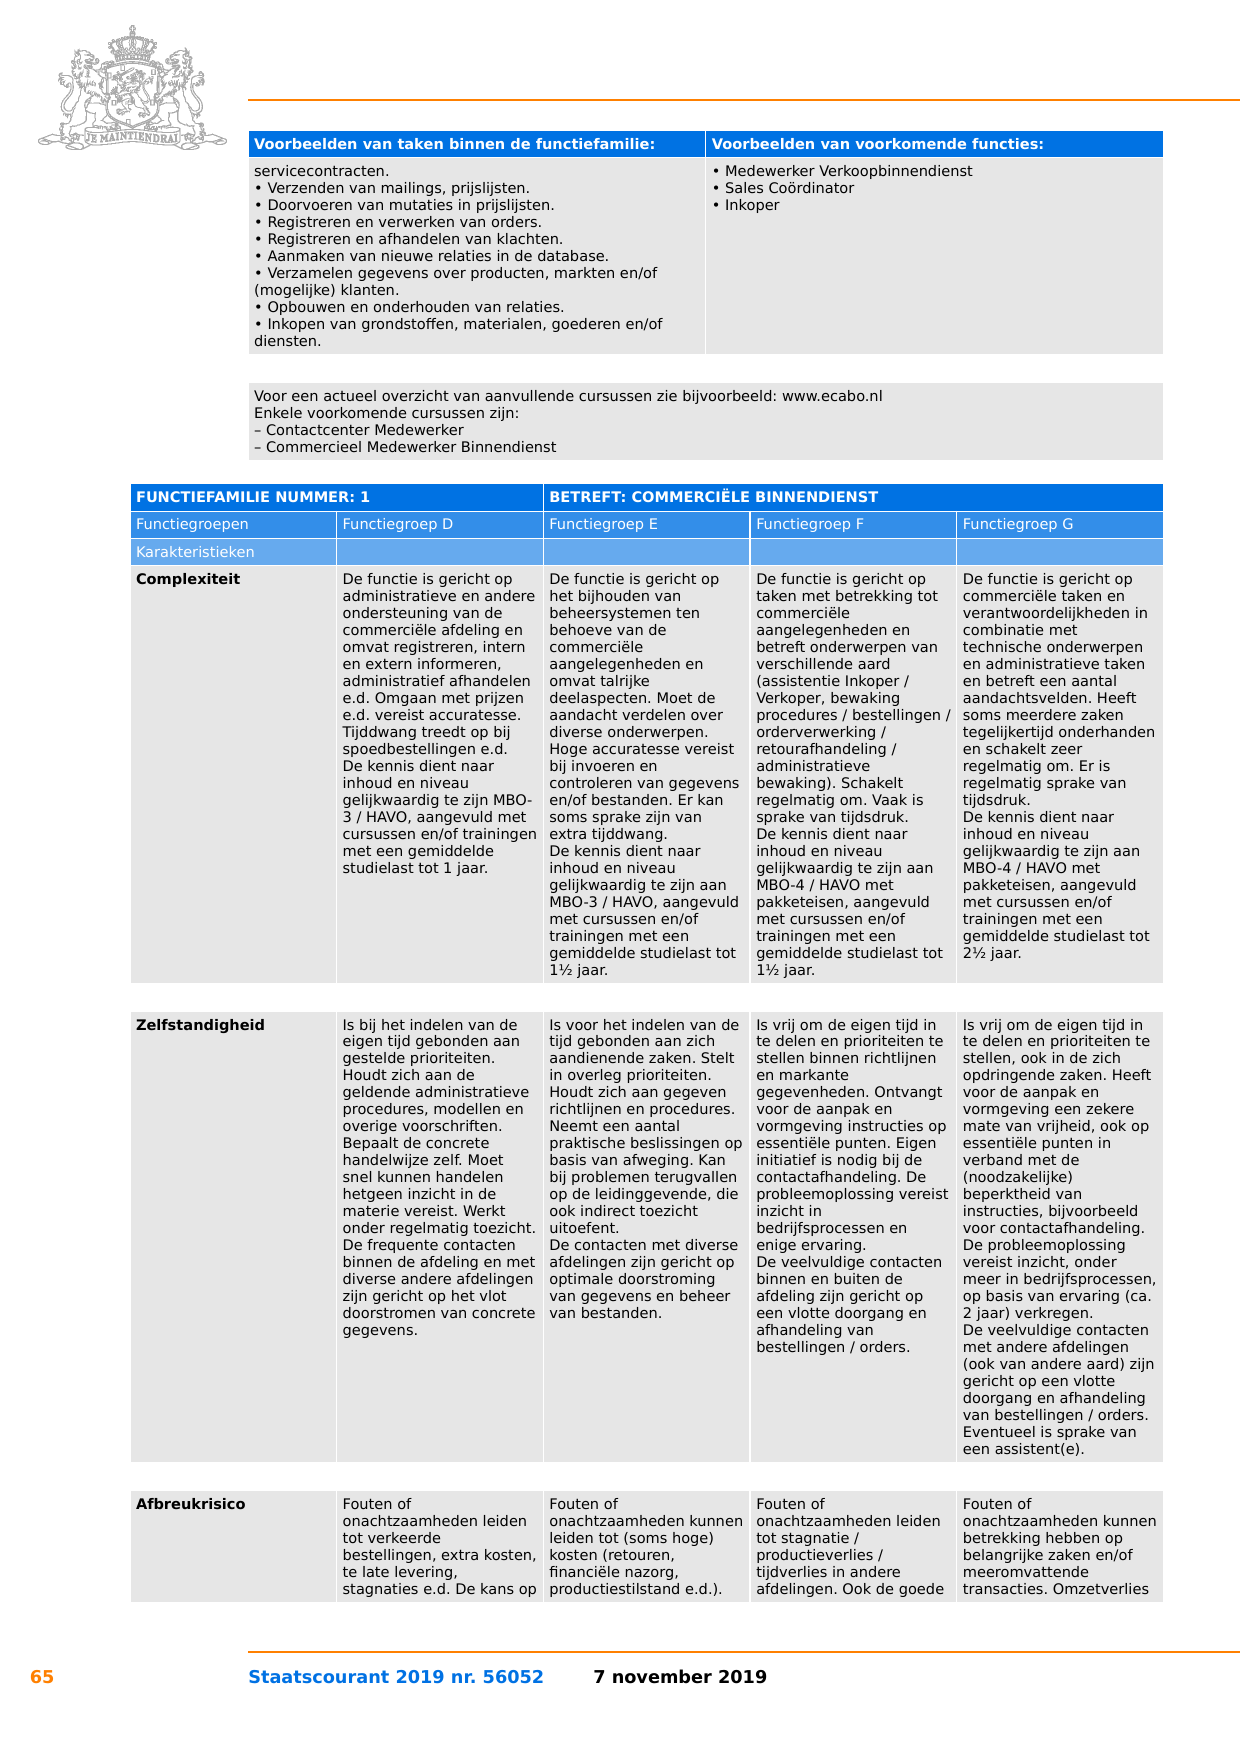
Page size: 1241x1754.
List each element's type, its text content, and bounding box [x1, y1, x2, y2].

table_cell Zelfstandigheid [131, 1012, 336, 1462]
table_cell [751, 984, 956, 1011]
table_cell Fouten of onachtzaamheden leiden tot verkeerde bestellingen, extra kosten, te late levering, stagnaties e.d. De kans op [337, 1491, 543, 1602]
table_cell Fouten of onachtzaamheden kunnen leiden tot (soms hoge) kosten (retouren, financiële nazorg, productiestilstand e.d.). [544, 1491, 749, 1602]
table_cell Is bij het indelen van de eigen tijd gebonden aan gestelde prioriteiten. Houdt zich aan de geldende administratieve procedures, modellen en overige voorschriften. Bepaalt de concrete handelwijze zelf. Moet snel kunnen handelen hetgeen inzicht in de materie vereist. Werkt onder regelmatig toezicht. De frequente contacten binnen de afdeling en met diverse andere afdelingen zijn gericht op het vlot doorstromen van concrete gegevens. [337, 1012, 543, 1462]
table_cell [249, 356, 1163, 382]
table_cell Fouten of onachtzaamheden kunnen betrekking hebben op belangrijke zaken en/of meeromvattende transacties. Omzetverlies [957, 1491, 1163, 1602]
table_cell Karakteristieken [131, 539, 336, 565]
table_cell Voor een actueel overzicht van aanvullende cursussen zie bijvoorbeeld: www.ecabo.nl Enkele voorkomende cursussen zijn: – Contactcenter Medewerker – Commercieel Medewerker Binnendienst [249, 383, 1163, 460]
table_cell Functiegroep F [751, 512, 956, 538]
table_cell Fouten of onachtzaamheden leiden tot stagnatie / productieverlies / tijdverlies in andere afdelingen. Ook de goede [751, 1491, 956, 1602]
table_cell [544, 984, 749, 1011]
table_cell [751, 1464, 956, 1490]
table_cell [957, 539, 1163, 565]
picture [38, 25, 227, 150]
table_cell De functie is gericht op commerciële taken en verantwoordelijkheden in combinatie met technische onderwerpen en administratieve taken en betreft een aantal aandachtsvelden. Heeft soms meerdere zaken tegelijkertijd onderhanden en schakelt zeer regelmatig om. Er is regelmatig sprake van tijdsdruk. De kennis dient naar inhoud en niveau gelijkwaardig te zijn aan MBO-4 / HAVO met pakketeisen, aangevuld met cursussen en/of trainingen met een gemiddelde studielast tot 2½ jaar. [957, 566, 1163, 983]
table_cell Functiegroepen [131, 512, 336, 538]
table_cell [131, 1464, 336, 1490]
table_cell [337, 1464, 543, 1490]
table_cell [957, 984, 1163, 1011]
table_header Voorbeelden van taken binnen de functiefamilie: [249, 131, 705, 157]
table_cell Functiegroep E [544, 512, 749, 538]
table_header FUNCTIEFAMILIE NUMMER: 1 [131, 484, 543, 511]
table_cell [751, 539, 956, 565]
table_cell Afbreukrisico [131, 1491, 336, 1602]
table_cell [337, 984, 543, 1011]
table_cell De functie is gericht op het bijhouden van beheersystemen ten behoeve van de commerciële aangelegenheden en omvat talrijke deelaspecten. Moet de aandacht verdelen over diverse onderwerpen. Hoge accuratesse vereist bij invoeren en controleren van gegevens en/of bestanden. Er kan soms sprake zijn van extra tijddwang. De kennis dient naar inhoud en niveau gelijkwaardig te zijn aan MBO-3 / HAVO, aangevuld met cursussen en/of trainingen met een gemiddelde studielast tot 1½ jaar. [544, 566, 749, 983]
table_cell Complexiteit [131, 566, 336, 983]
table_cell servicecontracten. • Verzenden van mailings, prijslijsten. • Doorvoeren van mutaties in prijslijsten. • Registreren en verwerken van orders. • Registreren en afhandelen van klachten. • Aanmaken van nieuwe relaties in de database. • Verzamelen gegevens over producten, markten en/of (mogelijke) klanten. • Opbouwen en onderhouden van relaties. • Inkopen van grondstoffen, materialen, goederen en/of diensten. [249, 158, 705, 354]
table_cell [544, 1464, 749, 1490]
table_cell Is vrij om de eigen tijd in te delen en prioriteiten te stellen binnen richtlijnen en markante gegevenheden. Ontvangt voor de aanpak en vormgeving instructies op essentiële punten. Eigen initiatief is nodig bij de contactafhandeling. De probleemoplossing vereist inzicht in bedrijfsprocessen en enige ervaring. De veelvuldige contacten binnen en buiten de afdeling zijn gericht op een vlotte doorgang en afhandeling van bestellingen / orders. [751, 1012, 956, 1462]
table_cell Is voor het indelen van de tijd gebonden aan zich aandienende zaken. Stelt in overleg prioriteiten. Houdt zich aan gegeven richtlijnen en procedures. Neemt een aantal praktische beslissingen op basis van afweging. Kan bij problemen terugvallen op de leidinggevende, die ook indirect toezicht uitoefent. De contacten met diverse afdelingen zijn gericht op optimale doorstroming van gegevens en beheer van bestanden. [544, 1012, 749, 1462]
table_cell Functiegroep D [337, 512, 543, 538]
table_cell [337, 539, 543, 565]
table_header BETREFT: COMMERCIËLE BINNENDIENST [544, 484, 1163, 511]
table_cell De functie is gericht op taken met betrekking tot commerciële aangelegenheden en betreft onderwerpen van verschillende aard (assistentie Inkoper / Verkoper, bewaking procedures / bestellingen / orderverwerking / retourafhandeling / administratieve bewaking). Schakelt regelmatig om. Vaak is sprake van tijdsdruk. De kennis dient naar inhoud en niveau gelijkwaardig te zijn aan MBO-4 / HAVO met pakketeisen, aangevuld met cursussen en/of trainingen met een gemiddelde studielast tot 1½ jaar. [751, 566, 956, 983]
table_cell [544, 539, 749, 565]
table_cell • Medewerker Verkoopbinnendienst • Sales Coördinator • Inkoper [706, 158, 1163, 354]
table_cell [131, 984, 336, 1011]
table_cell De functie is gericht op administratieve en andere ondersteuning van de commerciële afdeling en omvat registreren, intern en extern informeren, administratief afhandelen e.d. Omgaan met prijzen e.d. vereist accuratesse. Tijddwang treedt op bij spoedbestellingen e.d. De kennis dient naar inhoud en niveau gelijkwaardig te zijn MBO-3 / HAVO, aangevuld met cursussen en/of trainingen met een gemiddelde studielast tot 1 jaar. [337, 566, 543, 983]
table_header Voorbeelden van voorkomende functies: [706, 131, 1163, 157]
table_cell [957, 1464, 1163, 1490]
table_cell Is vrij om de eigen tijd in te delen en prioriteiten te stellen, ook in de zich opdringende zaken. Heeft voor de aanpak en vormgeving een zekere mate van vrijheid, ook op essentiële punten in verband met de (noodzakelijke) beperktheid van instructies, bijvoorbeeld voor contactafhandeling. De probleemoplossing vereist inzicht, onder meer in bedrijfsprocessen, op basis van ervaring (ca. 2 jaar) verkregen. De veelvuldige contacten met andere afdelingen (ook van andere aard) zijn gericht op een vlotte doorgang en afhandeling van bestellingen / orders. Eventueel is sprake van een assistent(e). [957, 1012, 1163, 1462]
table_cell Functiegroep G [957, 512, 1163, 538]
